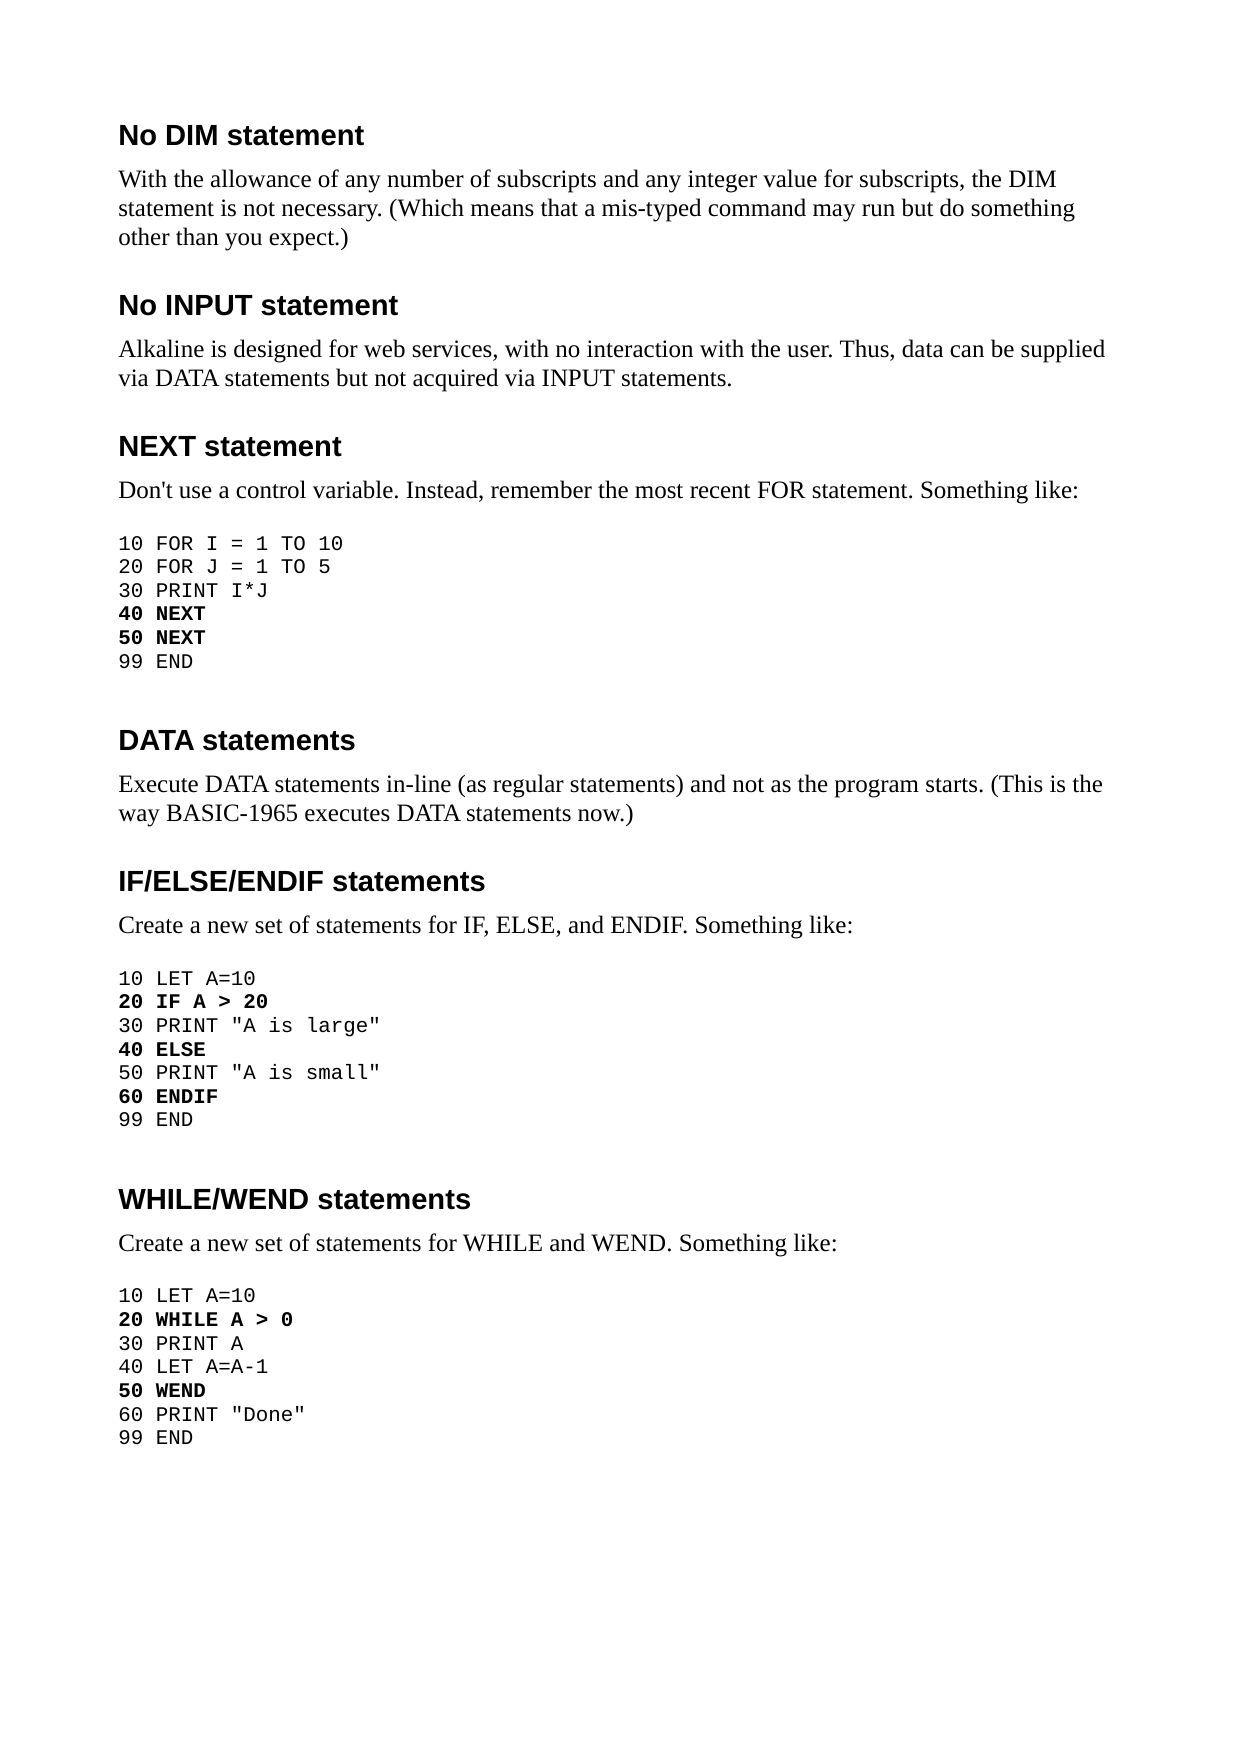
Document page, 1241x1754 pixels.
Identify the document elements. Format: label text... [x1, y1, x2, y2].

subtitle No INPUT statement [118, 288, 1122, 321]
text 30 PRINT A [118, 1333, 1122, 1356]
text 30 PRINT "A is large" [118, 1015, 1122, 1038]
text 50 PRINT "A is small" [118, 1062, 1122, 1086]
text 99 END [118, 1109, 1122, 1133]
text 10 FOR I = 1 TO 10 [118, 532, 1122, 556]
text Create a new set of statements for IF, ELSE, and ENDIF. Something like: [118, 910, 1122, 939]
text 40 ELSE [118, 1038, 1122, 1062]
text 40 LET A=A-1 [118, 1356, 1122, 1380]
text 60 ENDIF [118, 1086, 1122, 1109]
text Don't use a control variable. Instead, remember the most recent FOR statement. Something like: [118, 475, 1122, 504]
subtitle WHILE/WEND statements [118, 1182, 1122, 1215]
text 60 PRINT "Done" [118, 1403, 1122, 1427]
text 99 END [118, 651, 1122, 674]
text Alkaline is designed for web services, with no interaction with the user. Thus, data can be supplied via DATA statements but not acquired via INPUT statements. [118, 334, 1122, 391]
text 50 NEXT [118, 627, 1122, 651]
text 30 PRINT I*J [118, 580, 1122, 603]
subtitle IF/ELSE/ENDIF statements [118, 864, 1122, 898]
text 10 LET A=10 [118, 1285, 1122, 1309]
subtitle NEXT statement [118, 429, 1122, 462]
text Execute DATA statements in-line (as regular statements) and not as the program starts. (This is the way BASIC-1965 executes DATA statements now.) [118, 769, 1122, 827]
subtitle No DIM statement [118, 118, 1122, 152]
text 20 IF A > 20 [118, 991, 1122, 1015]
text With the allowance of any number of subscripts and any integer value for subscripts, the DIM statement is not necessary. (Which means that a mis-typed command may run but do something other than you expect.) [118, 164, 1122, 250]
text Create a new set of statements for WHILE and WEND. Something like: [118, 1228, 1122, 1257]
text 10 LET A=10 [118, 968, 1122, 991]
text 20 WHILE A > 0 [118, 1309, 1122, 1333]
text 99 END [118, 1427, 1122, 1451]
text 20 FOR J = 1 TO 5 [118, 556, 1122, 580]
subtitle DATA statements [118, 723, 1122, 757]
text 40 NEXT [118, 603, 1122, 627]
text 50 WEND [118, 1380, 1122, 1403]
